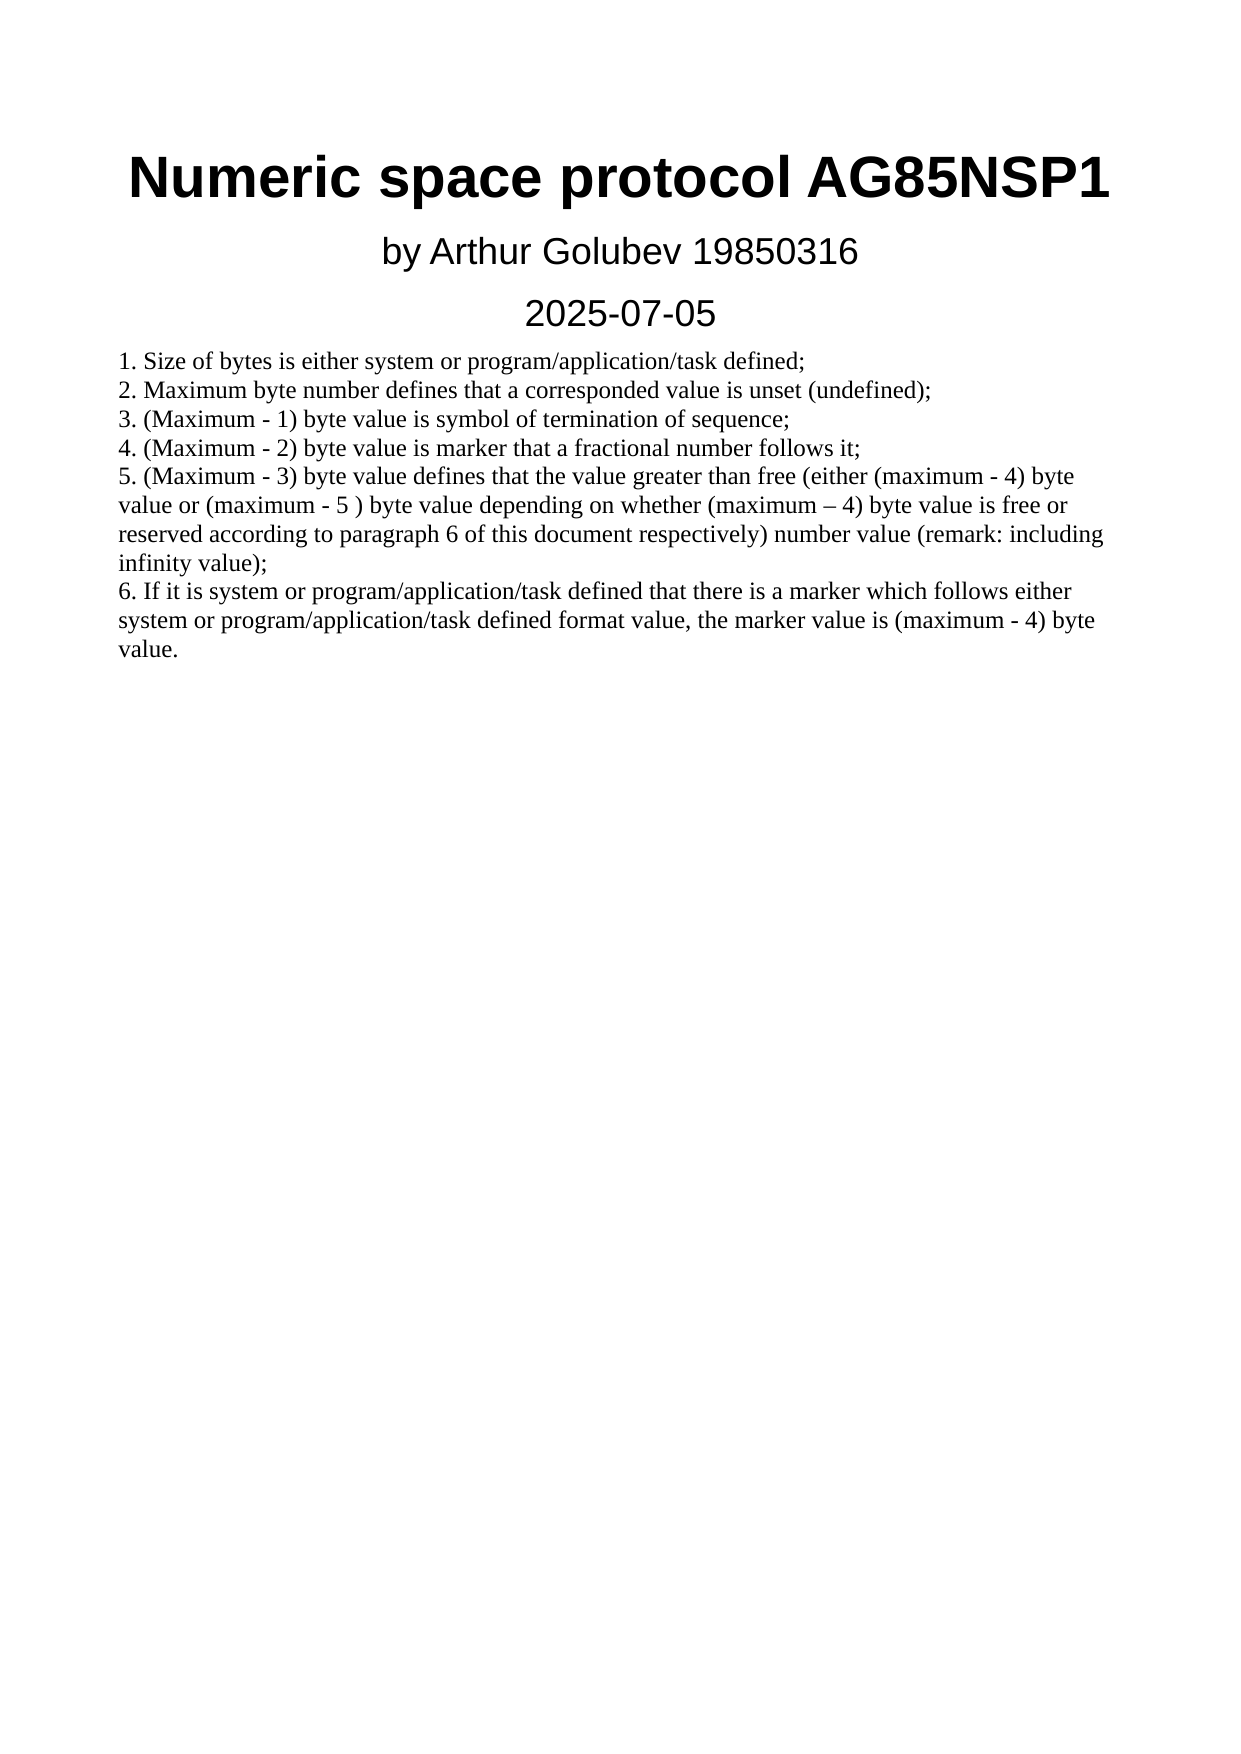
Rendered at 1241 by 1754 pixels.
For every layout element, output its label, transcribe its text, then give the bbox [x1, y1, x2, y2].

subtitle by Arthur Golubev 19850316 [118, 229, 1122, 272]
text 4. (Maximum - 2) byte value is marker that a fractional number follows it; [118, 433, 1122, 461]
text 6. If it is system or program/application/task defined that there is a marker which follows either system or program/application/task defined format value, the marker value is (maximum - 4) byte value. [118, 576, 1122, 663]
text 2. Maximum byte number defines that a corresponded value is unset (undefined); [118, 375, 1122, 404]
text 5. (Maximum - 3) byte value defines that the value greater than free (either (maximum - 4) byte value or (maximum - 5 ) byte value depending on whether (maximum – 4) byte value is free or reserved according to paragraph 6 of this document respectively) number value (remark: including infinity value); [118, 461, 1122, 576]
text 1. Size of bytes is either system or program/application/task defined; [118, 346, 1122, 375]
title Numeric space protocol AG85NSP1 [118, 143, 1122, 210]
subtitle 2025-07-05 [118, 291, 1122, 334]
text 3. (Maximum - 1) byte value is symbol of termination of sequence; [118, 404, 1122, 433]
